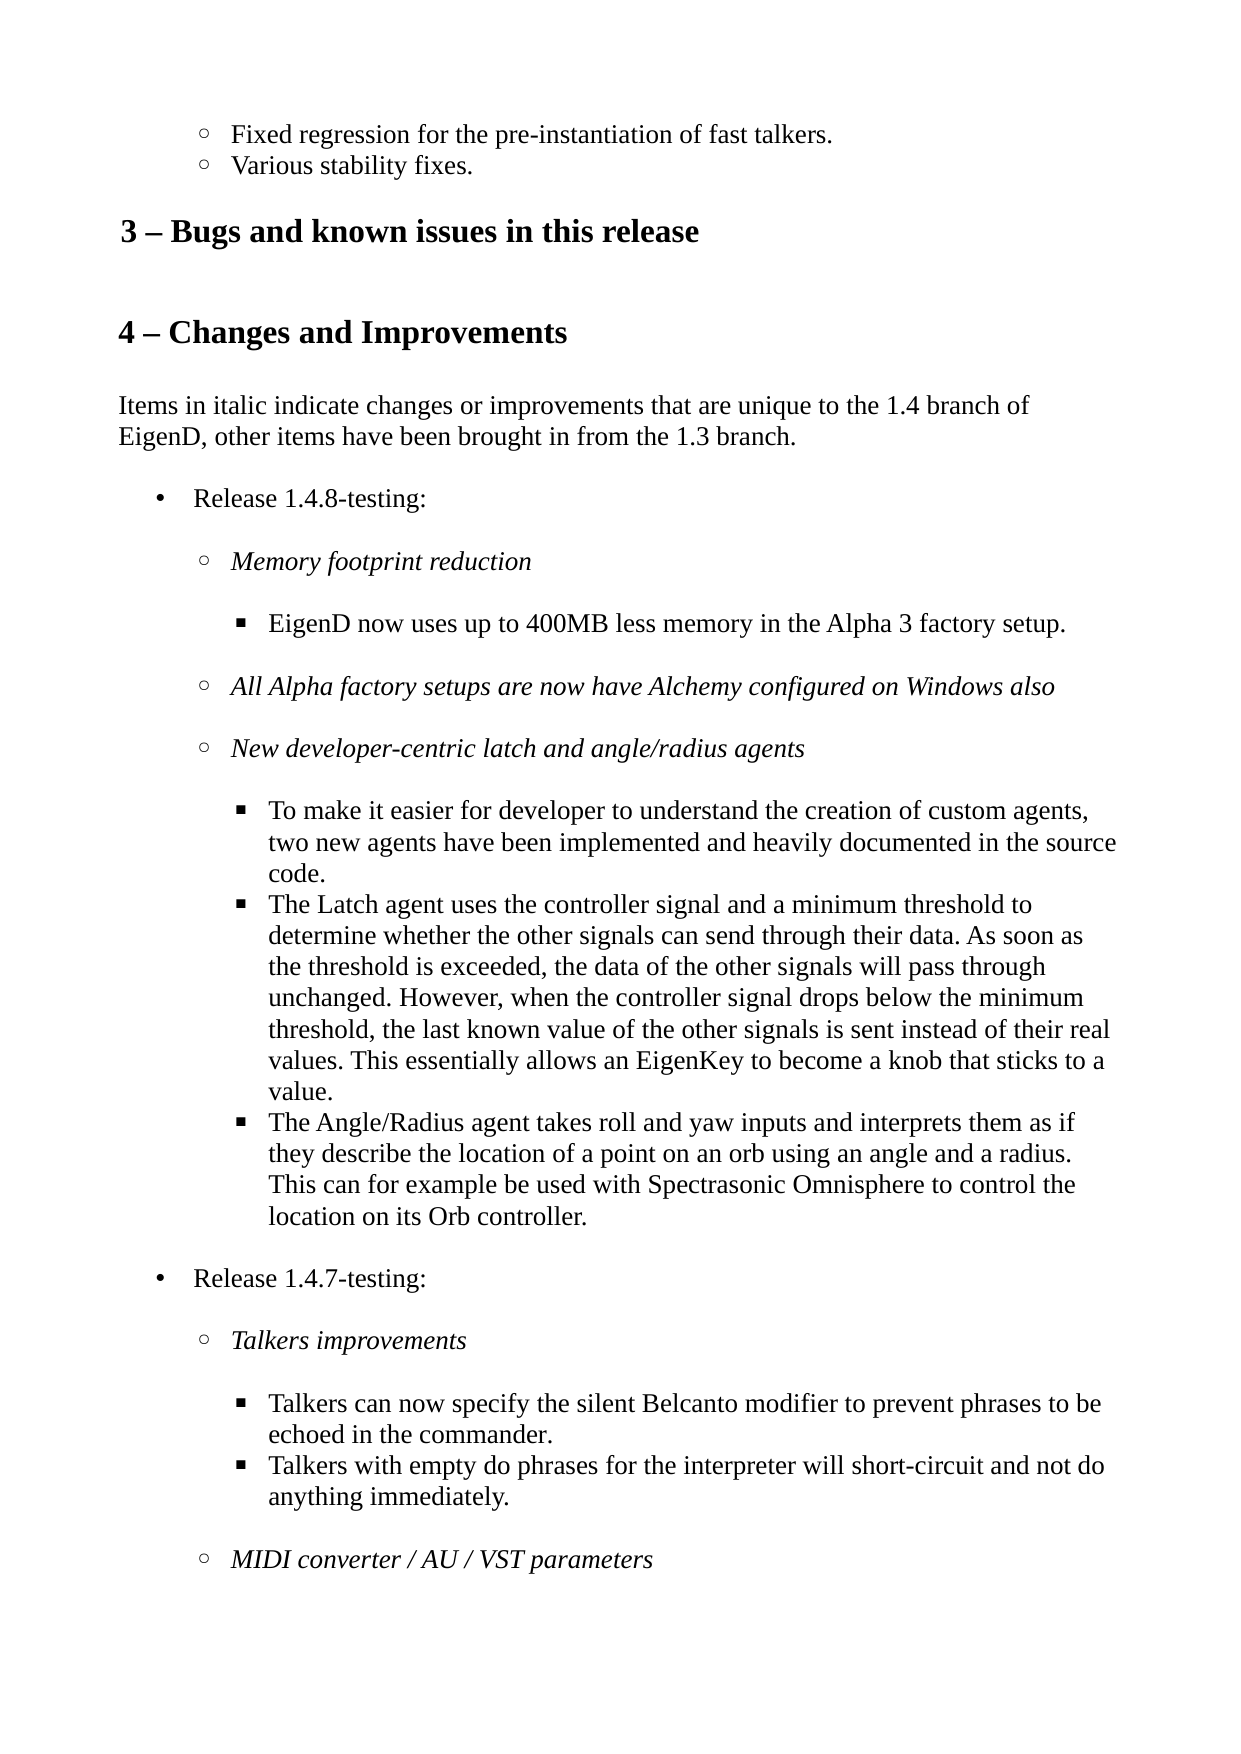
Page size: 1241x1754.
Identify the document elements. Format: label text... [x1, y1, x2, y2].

list To make it easier for developer to understand the creation of custom agents, two new agents have been implemented and heavily documented in the source code. [231, 794, 1122, 888]
list EigenD now uses up to 400MB less memory in the Alpha 3 factory setup. [231, 607, 1122, 638]
list Release 1.4.8-testing: [156, 482, 1122, 545]
list All Alpha factory setups are now have Alchemy configured on Windows also [193, 670, 1122, 701]
list Talkers improvements [193, 1324, 1122, 1356]
list Talkers can now specify the silent Belcanto modifier to prevent phrases to be echoed in the commander. [231, 1387, 1122, 1449]
list MIDI converter / AU / VST parameters [193, 1543, 1122, 1574]
text Items in italic indicate changes or improvements that are unique to the 1.4 branch of EigenD, other items have been brought in from the 1.3 branch. [118, 389, 1122, 451]
list The Latch agent uses the controller signal and a minimum threshold to determine whether the other signals can send through their data. As soon as the threshold is exceeded, the data of the other signals will pass through unchanged. However, when the controller signal drops below the minimum threshold, the last known value of the other signals is sent instead of their real values. This essentially allows an EigenKey to become a knob that sticks to a value. [231, 888, 1122, 1106]
list Release 1.4.7-testing: [156, 1262, 1122, 1293]
list Memory footprint reduction [193, 545, 1122, 576]
list New developer-centric latch and angle/radius agents [193, 732, 1122, 763]
text 4 – Changes and Improvements [118, 312, 1122, 351]
list Talkers with empty do phrases for the interpreter will short-circuit and not do anything immediately. [231, 1449, 1122, 1512]
list 3 – Bugs and known issues in this release [83, 212, 1122, 250]
list The Angle/Radius agent takes roll and yaw inputs and interprets them as if they describe the location of a point on an orb using an angle and a radius. This can for example be used with Spectrasonic Omnisphere to control the location on its Orb controller. [231, 1106, 1122, 1231]
list Fixed regression for the pre-instantiation of fast talkers. [193, 118, 1122, 149]
list Various stability fixes. [193, 149, 1122, 181]
